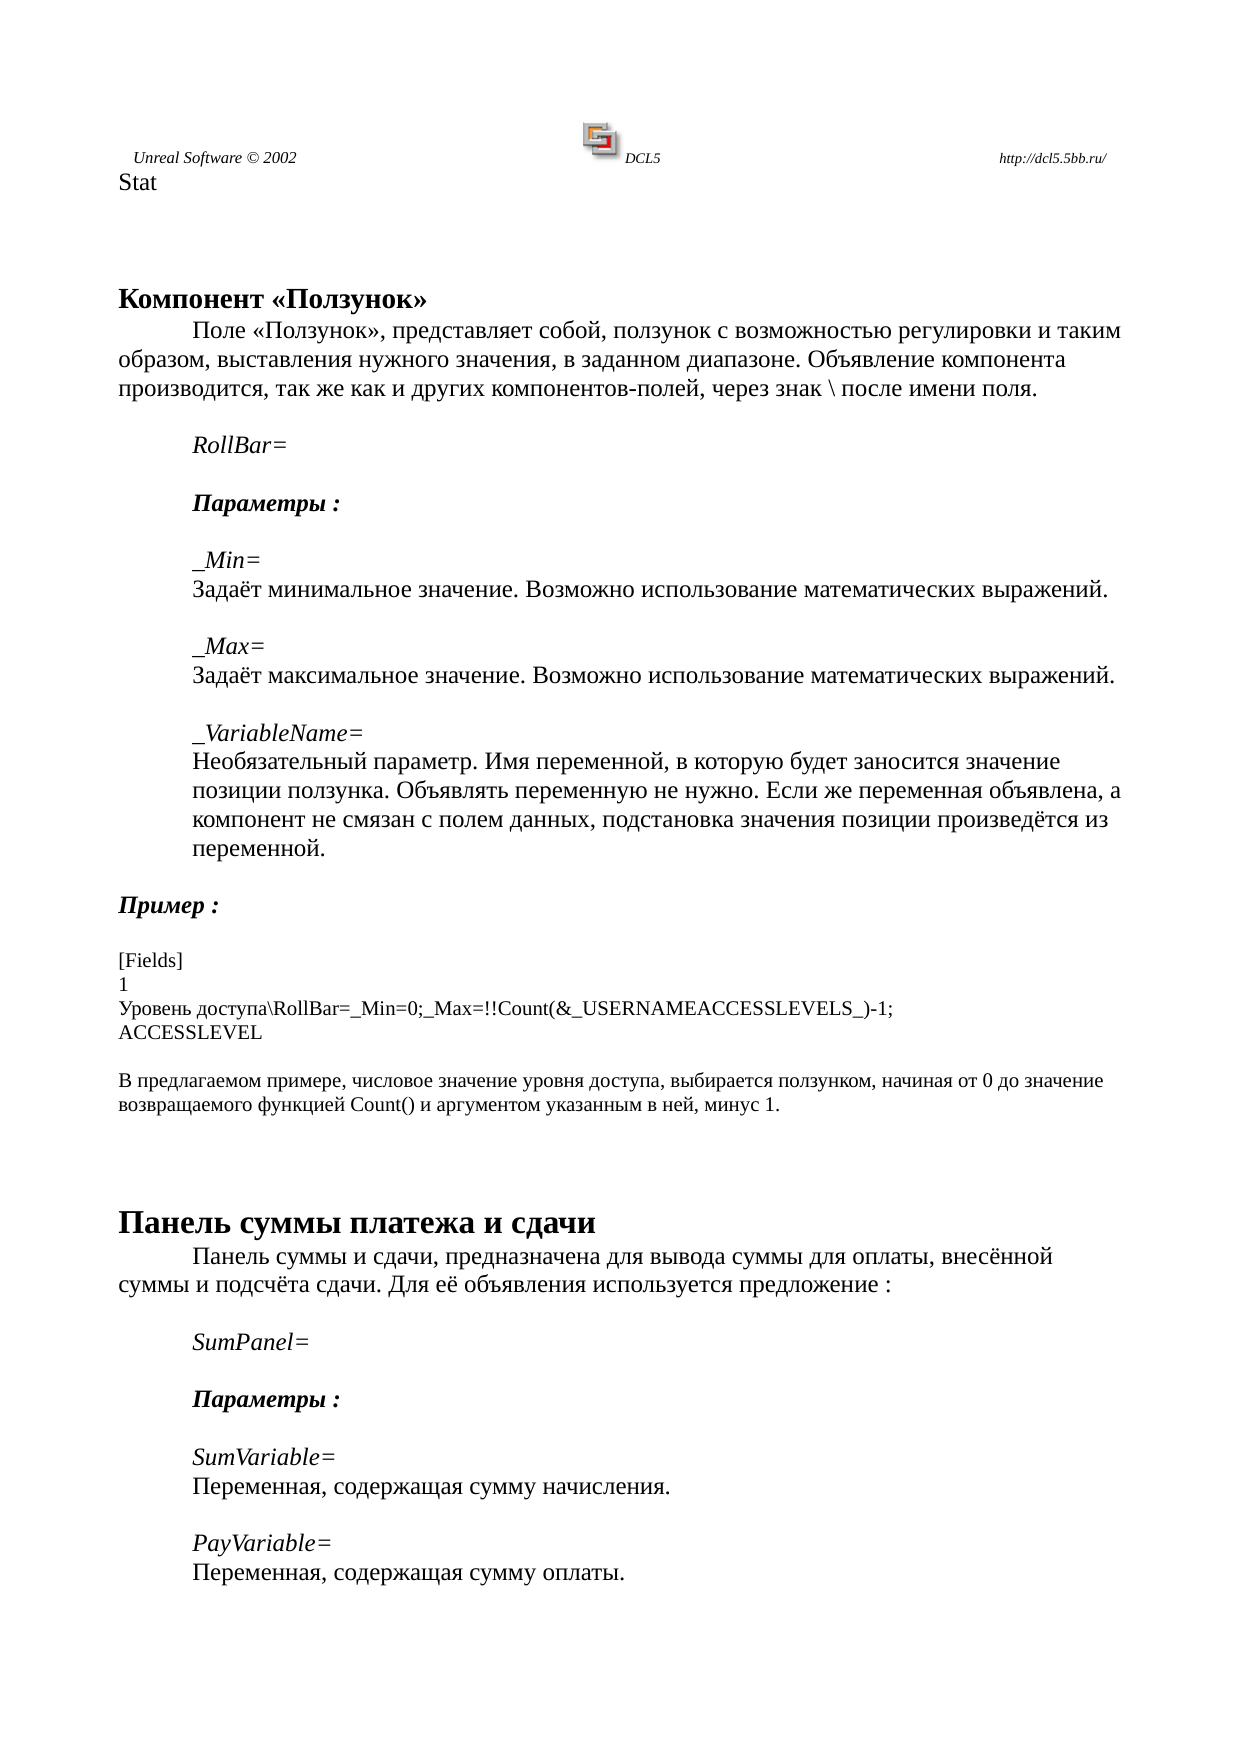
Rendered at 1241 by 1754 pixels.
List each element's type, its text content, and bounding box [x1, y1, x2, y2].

text Уровень доступа\RollBar=_Min=0;_Max=!!Count(&_USERNAMEACCESSLEVELS_)-1; [118, 996, 1122, 1020]
text Stat [118, 167, 1122, 195]
text Переменная, содержащая сумму оплаты. [118, 1557, 1122, 1586]
picture [579, 118, 625, 164]
text Параметры : [118, 1384, 1122, 1413]
text _Max= [118, 631, 1122, 660]
text Задаёт максимальное значение. Возможно использование математических выражений. [118, 660, 1122, 689]
text _VariableName= [118, 718, 1122, 746]
text Компонент «Ползунок» [118, 282, 1122, 315]
text Необязательный параметр. Имя переменной, в которую будет заносится значение позиции ползунка. Объявлять переменную не нужно. Если же переменная объявлена, а компонент не смязан с полем данных, подстановка значения позиции произведётся из переменной. [118, 746, 1122, 861]
text ACCESSLEVEL [118, 1020, 1122, 1044]
text _Min= [118, 545, 1122, 574]
text Панель суммы платежа и сдачи [118, 1202, 1122, 1241]
text SumPanel= [118, 1327, 1122, 1356]
text Пример : [118, 890, 1122, 919]
text Поле «Ползунок», представляет собой, ползунок с возможностью регулировки и таким образом, выставления нужного значения, в заданном диапазоне. Объявление компонента производится, так же как и других компонентов-полей, через знак \ после имени поля. [118, 315, 1122, 401]
text Переменная, содержащая сумму начисления. [118, 1471, 1122, 1499]
text SumVariable= [118, 1442, 1122, 1471]
text В предлагаемом примере, числовое значение уровня доступа, выбирается ползунком, начиная от 0 до значение возвращаемого функцией Count() и аргументом указанным в ней, минус 1. [118, 1068, 1122, 1116]
text RollBar= [118, 430, 1122, 459]
text Задаёт минимальное значение. Возможно использование математических выражений. [118, 574, 1122, 603]
text 1 [118, 972, 1122, 996]
text PayVariable= [118, 1528, 1122, 1557]
text Панель суммы и сдачи, предназначена для вывода суммы для оплаты, внесённой суммы и подсчёта сдачи. Для её объявления используется предложение : [118, 1241, 1122, 1298]
text Параметры : [118, 488, 1122, 516]
text [Fields] [118, 948, 1122, 972]
